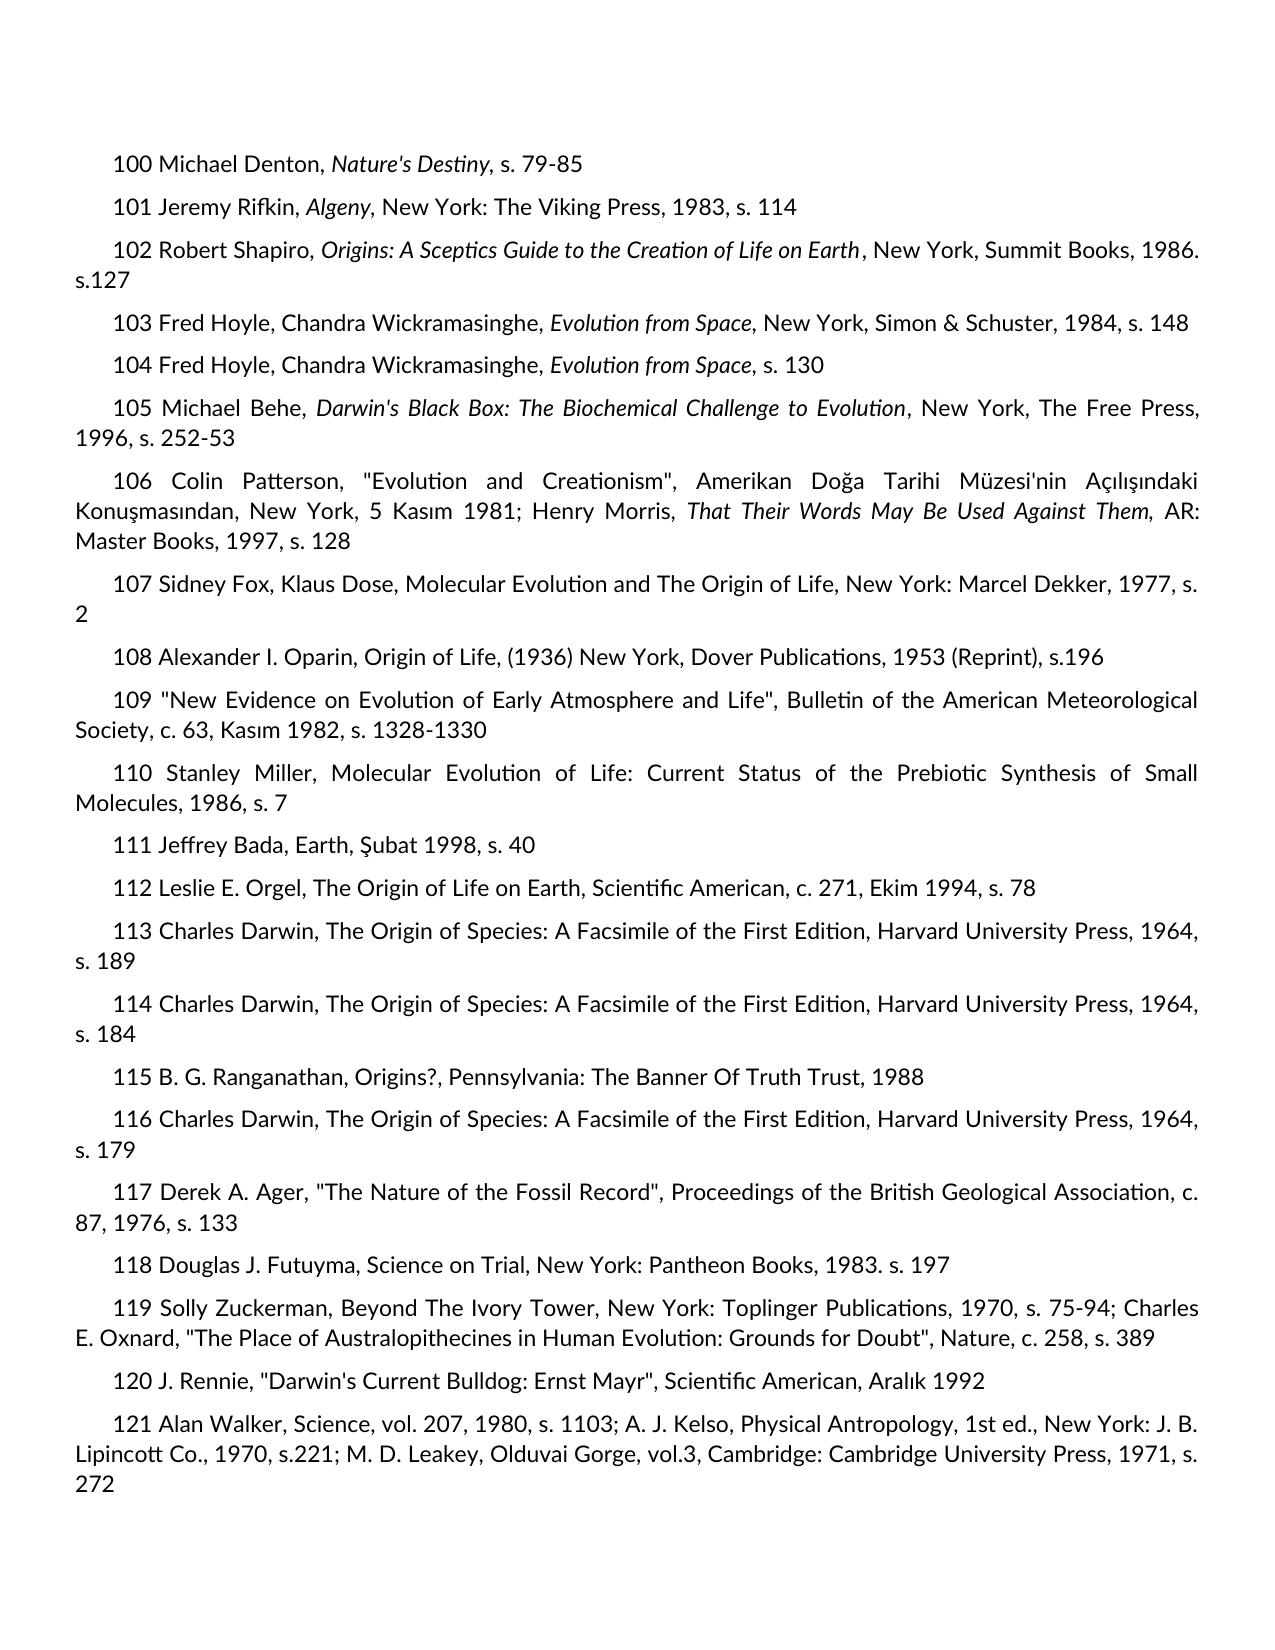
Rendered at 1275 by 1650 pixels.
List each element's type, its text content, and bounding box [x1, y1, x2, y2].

text 109 "New Evidence on Evolution of Early Atmosphere and Life", Bulletin of the American Meteorological Society, c. 63, Kasım 1982, s. 1328-1330 [75, 685, 1200, 743]
text 104 Fred Hoyle, Chandra Wickramasinghe, Evolution from Space, s. 130 [75, 351, 1200, 378]
text 101 Jeremy Rifkin, Algeny, New York: The Viking Press, 1983, s. 114 [75, 193, 1200, 220]
text 121 Alan Walker, Science, vol. 207, 1980, s. 1103; A. J. Kelso, Physical Antropology, 1st ed., New York: J. B. Lipincott Co., 1970, s.221; M. D. Leakey, Olduvai Gorge, vol.3, Cambridge: Cambridge University Press, 1971, s. 272 [75, 1409, 1200, 1497]
text 111 Jeffrey Bada, Earth, Şubat 1998, s. 40 [75, 831, 1200, 859]
text 118 Douglas J. Futuyma, Science on Trial, New York: Pantheon Books, 1983. s. 197 [75, 1251, 1200, 1278]
text 115 B. G. Ranganathan, Origins?, Pennsylvania: The Banner Of Truth Trust, 1988 [75, 1062, 1200, 1090]
text 100 Michael Denton, Nature's Destiny, s. 79-85 [75, 150, 1200, 177]
text 105 Michael Behe, Darwin's Black Box: The Biochemical Challenge to Evolution, New York, The Free Press, 1996, s. 252-53 [75, 394, 1200, 451]
text 102 Robert Shapiro, Origins: A Sceptics Guide to the Creation of Life on Earth, New York, Summit Books, 1986. s.127 [75, 235, 1200, 293]
text 120 J. Rennie, "Darwin's Current Bulldog: Ernst Mayr", Scientific American, Aralık 1992 [75, 1367, 1200, 1394]
text 103 Fred Hoyle, Chandra Wickramasinghe, Evolution from Space, New York, Simon & Schuster, 1984, s. 148 [75, 308, 1200, 336]
text 114 Charles Darwin, The Origin of Species: A Facsimile of the First Edition, Harvard University Press, 1964, s. 184 [75, 989, 1200, 1047]
text 117 Derek A. Ager, "The Nature of the Fossil Record", Proceedings of the British Geological Association, c. 87, 1976, s. 133 [75, 1178, 1200, 1236]
text 107 Sidney Fox, Klaus Dose, Molecular Evolution and The Origin of Life, New York: Marcel Dekker, 1977, s. 2 [75, 570, 1200, 627]
text 119 Solly Zuckerman, Beyond The Ivory Tower, New York: Toplinger Publications, 1970, s. 75-94; Charles E. Oxnard, "The Place of Australopithecines in Human Evolution: Grounds for Doubt", Nature, c. 258, s. 389 [75, 1294, 1200, 1351]
text 116 Charles Darwin, The Origin of Species: A Facsimile of the First Edition, Harvard University Press, 1964, s. 179 [75, 1105, 1200, 1163]
text 110 Stanley Miller, Molecular Evolution of Life: Current Status of the Prebiotic Synthesis of Small Molecules, 1986, s. 7 [75, 758, 1200, 816]
text 112 Leslie E. Orgel, The Origin of Life on Earth, Scientific American, c. 271, Ekim 1994, s. 78 [75, 874, 1200, 901]
text 113 Charles Darwin, The Origin of Species: A Facsimile of the First Edition, Harvard University Press, 1964, s. 189 [75, 917, 1200, 974]
text 108 Alexander I. Oparin, Origin of Life, (1936) New York, Dover Publications, 1953 (Reprint), s.196 [75, 643, 1200, 670]
text 106 Colin Patterson, "Evolution and Creationism", Amerikan Doğa Tarihi Müzesi'nin Açılışındaki Konuşmasından, New York, 5 Kasım 1981; Henry Morris, That Their Words May Be Used Against Them, AR: Master Books, 1997, s. 128 [75, 467, 1200, 554]
